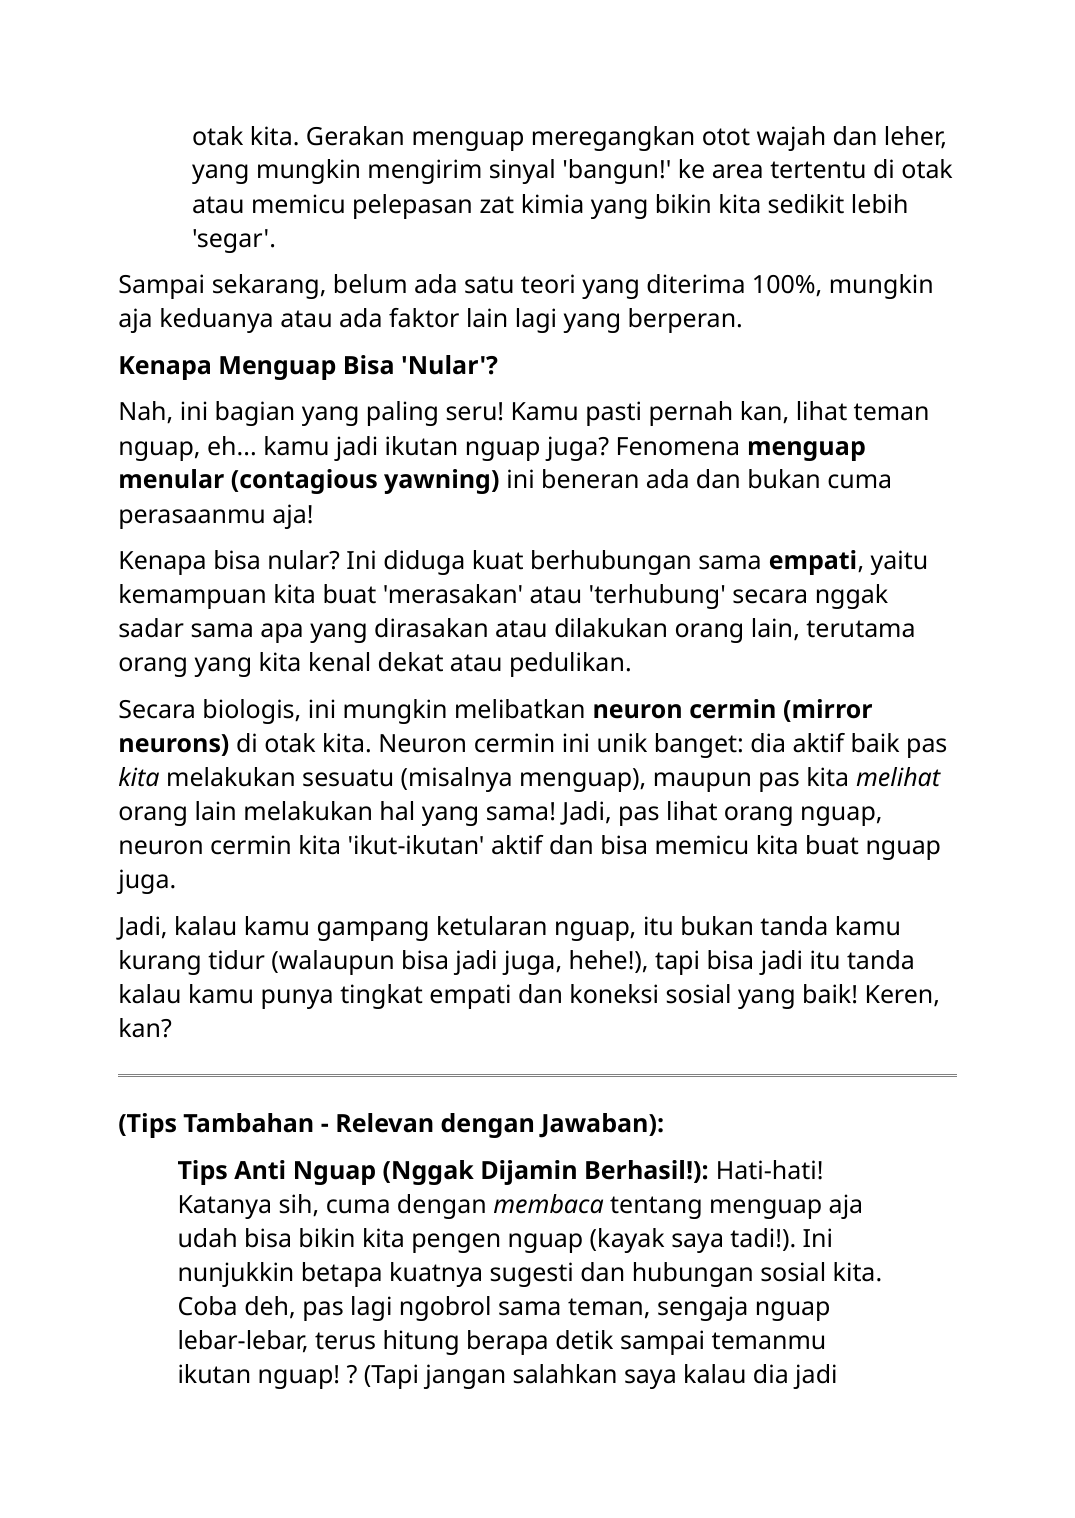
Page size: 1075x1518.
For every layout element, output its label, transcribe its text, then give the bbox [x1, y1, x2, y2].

list otak kita. Gerakan menguap meregangkan otot wajah dan leher, yang mungkin mengirim sinyal 'bangun!' ke area tertentu di otak atau memicu pelepasan zat kimia yang bikin kita sedikit lebih 'segar'. [162, 118, 957, 254]
text Secara biologis, ini mungkin melibatkan neuron cermin (mirror neurons) di otak kita. Neuron cermin ini unik banget: dia aktif baik pas kita melakukan sesuatu (misalnya menguap), maupun pas kita melihat orang lain melakukan hal yang sama! Jadi, pas lihat orang nguap, neuron cermin kita 'ikut-ikutan' aktif dan bisa memicu kita buat nguap juga. [118, 692, 957, 896]
text Nah, ini bagian yang paling seru! Kamu pasti pernah kan, lihat teman nguap, eh... kamu jadi ikutan nguap juga? Fenomena menguap menular (contagious yawning) ini beneran ada dan bukan cuma perasaanmu aja! [118, 394, 957, 530]
text (Tips Tambahan - Relevan dengan Jawaban): [118, 1106, 957, 1140]
text Kenapa Menguap Bisa 'Nular'? [118, 347, 957, 382]
text Tips Anti Nguap (Nggak Dijamin Berhasil!): Hati-hati! Katanya sih, cuma dengan membaca tentang menguap aja udah bisa bikin kita pengen nguap (kayak saya tadi!). Ini nunjukkin betapa kuatnya sugesti dan hubungan sosial kita. Coba deh, pas lagi ngobrol sama teman, sengaja nguap lebar-lebar, terus hitung berapa detik sampai temanmu ikutan nguap! ? (Tapi jangan salahkan saya kalau dia jadi [177, 1153, 898, 1391]
text Sampai sekarang, belum ada satu teori yang diterima 100%, mungkin aja keduanya atau ada faktor lain lagi yang berperan. [118, 267, 957, 335]
text Kenapa bisa nular? Ini diduga kuat berhubungan sama empati, yaitu kemampuan kita buat 'merasakan' atau 'terhubung' secara nggak sadar sama apa yang dirasakan atau dilakukan orang lain, terutama orang yang kita kenal dekat atau pedulikan. [118, 543, 957, 679]
text Jadi, kalau kamu gampang ketularan nguap, itu bukan tanda kamu kurang tidur (walaupun bisa jadi juga, hehe!), tapi bisa jadi itu tanda kalau kamu punya tingkat empati dan koneksi sosial yang baik! Keren, kan? [118, 908, 957, 1045]
